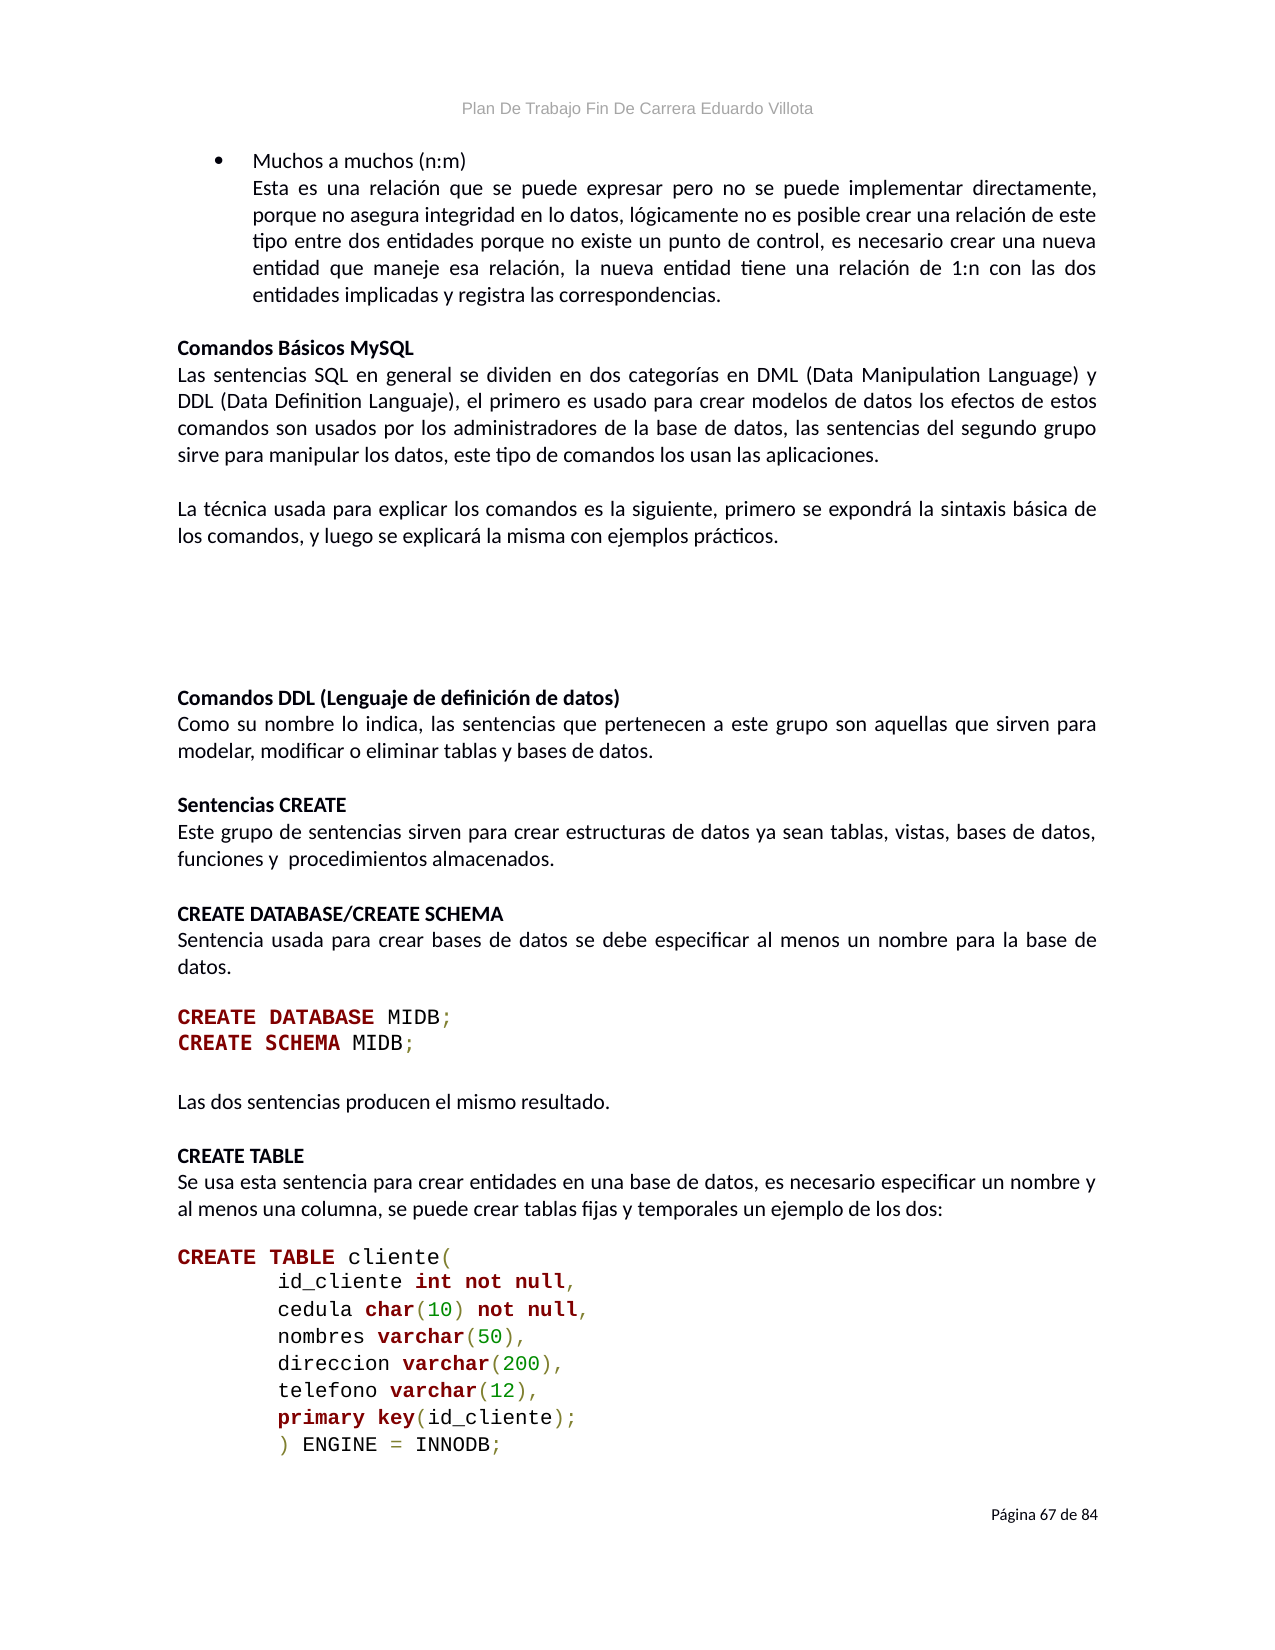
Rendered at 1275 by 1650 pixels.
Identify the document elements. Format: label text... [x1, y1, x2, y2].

list Esta es una relación que se puede expresar pero no se puede implementar directamente, porque no asegura integridad en lo datos, lógicamente no es posible crear una relación de este tipo entre dos entidades porque no existe un punto de control, es necesario crear una nueva entidad que maneje esa relación, la nueva entidad tiene una relación de 1:n con las dos entidades implicadas y registra las correspondencias. [252, 174, 1098, 308]
list Muchos a muchos (n:m) [215, 148, 1098, 174]
text Las dos sentencias producen el mismo resultado. [177, 1088, 1098, 1115]
text CREATE DATABASE/CREATE SCHEMA [177, 900, 1098, 926]
text CREATE DATABASE MIDB; [177, 1006, 1098, 1031]
text Como su nombre lo indica, las sentencias que pertenecen a este grupo son aquellas que sirven para modelar, modificar o eliminar tablas y bases de datos. [177, 710, 1098, 764]
text CREATE TABLE [177, 1142, 1098, 1168]
text CREATE SCHEMA MIDB; [177, 1031, 1098, 1055]
text primary key(id_cliente); [177, 1407, 1098, 1431]
text Sentencia usada para crear bases de datos se debe especificar al menos un nombre para la base de datos. [177, 926, 1098, 980]
text cedula char(10) not null, [177, 1298, 1098, 1322]
text direccion varchar(200), [177, 1353, 1098, 1377]
text Las sentencias SQL en general se dividen en dos categorías en DML (Data Manipulation Language) y DDL (Data Definition Languaje), el primero es usado para crear modelos de datos los efectos de estos comandos son usados por los administradores de la base de datos, las sentencias del segundo grupo sirve para manipular los datos, este tipo de comandos los usan las aplicaciones. [177, 361, 1098, 468]
text Comandos Básicos MySQL [177, 334, 1098, 361]
text CREATE TABLE cliente( [177, 1247, 1098, 1271]
text Este grupo de sentencias sirven para crear estructuras de datos ya sean tablas, vistas, bases de datos, funciones y procedimientos almacenados. [177, 818, 1098, 872]
text id_cliente int not null, [177, 1271, 1098, 1295]
text La técnica usada para explicar los comandos es la siguiente, primero se expondrá la sintaxis básica de los comandos, y luego se explicará la misma con ejemplos prácticos. [177, 496, 1098, 549]
text Comandos DDL (Lenguaje de definición de datos) [177, 684, 1098, 710]
text ) ENGINE = INNODB; [177, 1434, 1098, 1458]
text Sentencias CREATE [177, 792, 1098, 818]
text Se usa esta sentencia para crear entidades en una base de datos, es necesario especificar un nombre y al menos una columna, se puede crear tablas fijas y temporales un ejemplo de los dos: [177, 1168, 1098, 1222]
text nombres varchar(50), [177, 1326, 1098, 1349]
text telefono varchar(12), [177, 1380, 1098, 1404]
